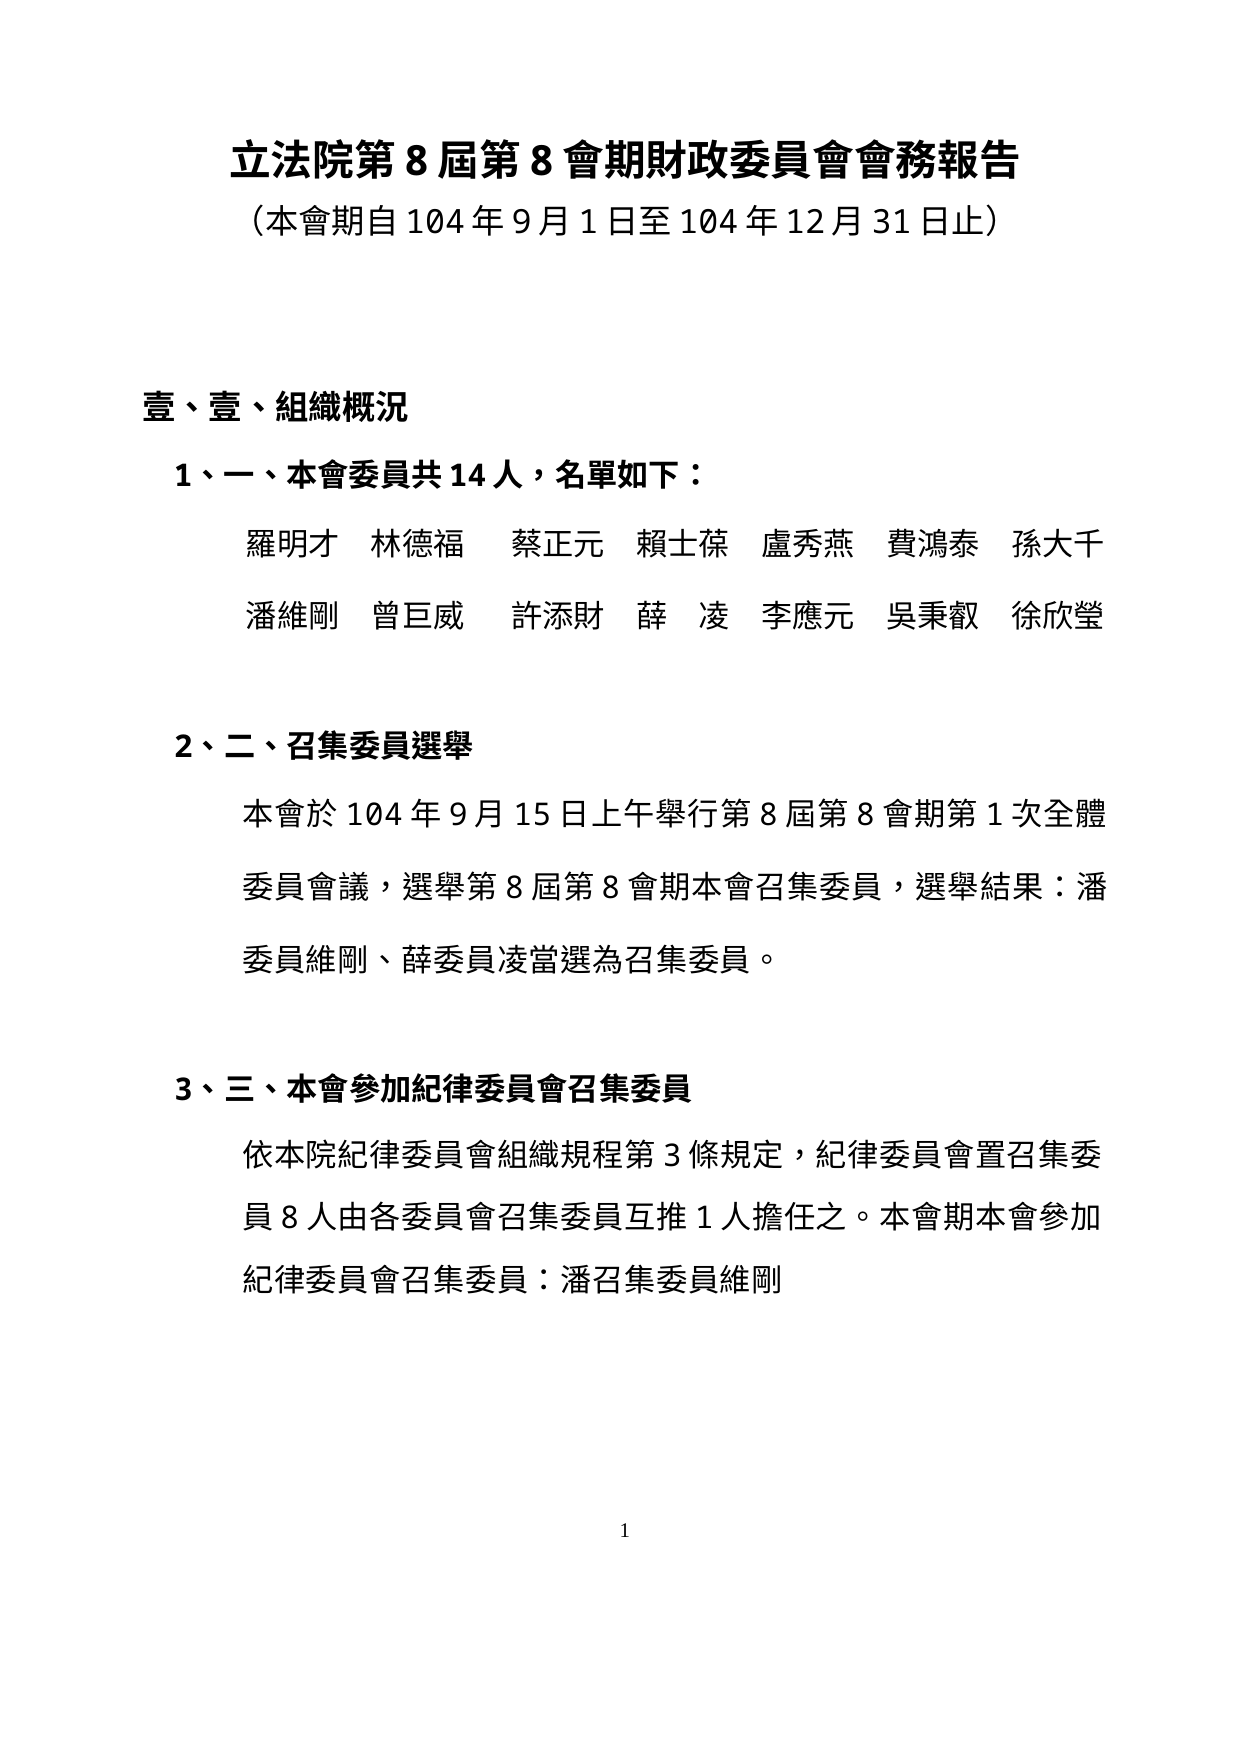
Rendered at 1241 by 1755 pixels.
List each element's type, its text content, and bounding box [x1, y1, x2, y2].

subtitle 二、召集委員選舉 [174, 715, 1146, 767]
subtitle 一、本會委員共14人，名單如下： [174, 444, 1146, 497]
text 羅明才 林德福 蔡正元 賴士葆 盧秀燕 費鴻泰 孫大千 潘維剛 曾巨威 許添財 薛 凌 李應元 吳秉叡 徐欣瑩 [246, 497, 1107, 642]
text （本會期自104年9月1日至104年12月31日止） [142, 195, 1107, 244]
text 本會於104年9月15日上午舉行第8屆第8會期第1次全體委員會議，選舉第8屆第8會期本會召集委員，選舉結果：潘委員維剛、薛委員凌當選為召集委員。 [242, 767, 1107, 986]
text 依本院紀律委員會組織規程第3條規定，紀律委員會置召集委員8人由各委員會召集委員互推1人擔任之。本會期本會參加紀律委員會召集委員：潘召集委員維剛 [242, 1111, 1107, 1299]
text 立法院第8屆第8會期財政委員會會務報告 [142, 116, 1107, 178]
subtitle 三、本會參加紀律委員會召集委員 [174, 1059, 1146, 1111]
subtitle 壹、組織概況 [142, 363, 1107, 426]
